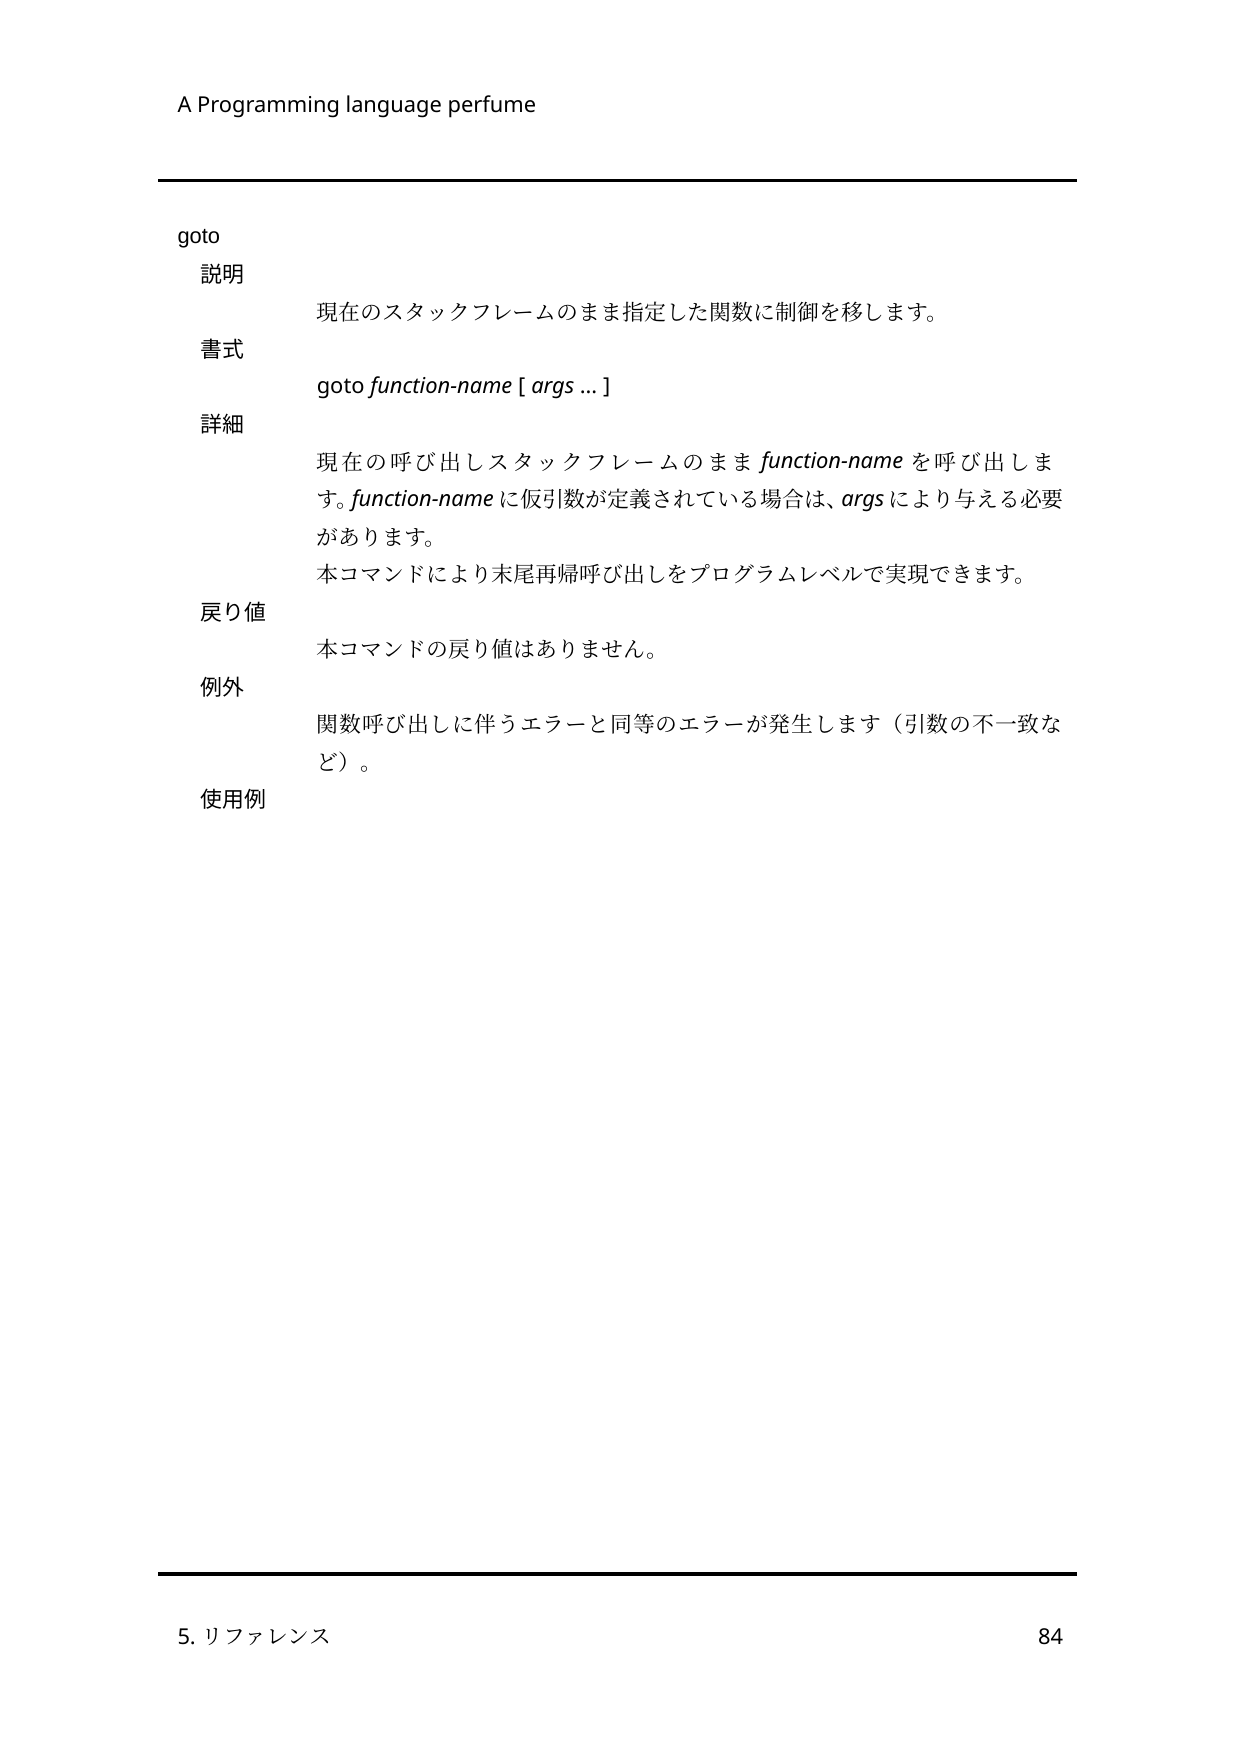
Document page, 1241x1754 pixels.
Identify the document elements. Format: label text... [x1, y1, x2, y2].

table_cell 関数呼び出しに伴うエラーと同等のエラーが発生します（引数の不一致など）。 [317, 667, 1063, 779]
table_cell 例外 [200, 667, 317, 779]
table_cell 現在の呼び出しスタックフレームのままfunction-nameを呼び出します。function-nameに仮引数が定義されている場合は、argsにより与える必要があります。 本コマンドにより末尾再帰呼び出しをプログラムレベルで実現できます。 [317, 404, 1063, 592]
subtitle goto [177, 217, 1063, 254]
table_cell 本コマンドの戻り値はありません。 [317, 592, 1063, 667]
table_cell 使用例 [200, 779, 317, 854]
table_cell 書式 [200, 329, 317, 404]
table_header 説明 [200, 254, 317, 329]
table_header 現在のスタックフレームのまま指定した関数に制御を移します。 [317, 254, 1063, 329]
table_cell 詳細 [200, 404, 317, 592]
table_cell goto function-name [ args ... ] [317, 329, 1063, 404]
table_cell 戻り値 [200, 592, 317, 667]
table_cell [317, 779, 1063, 854]
